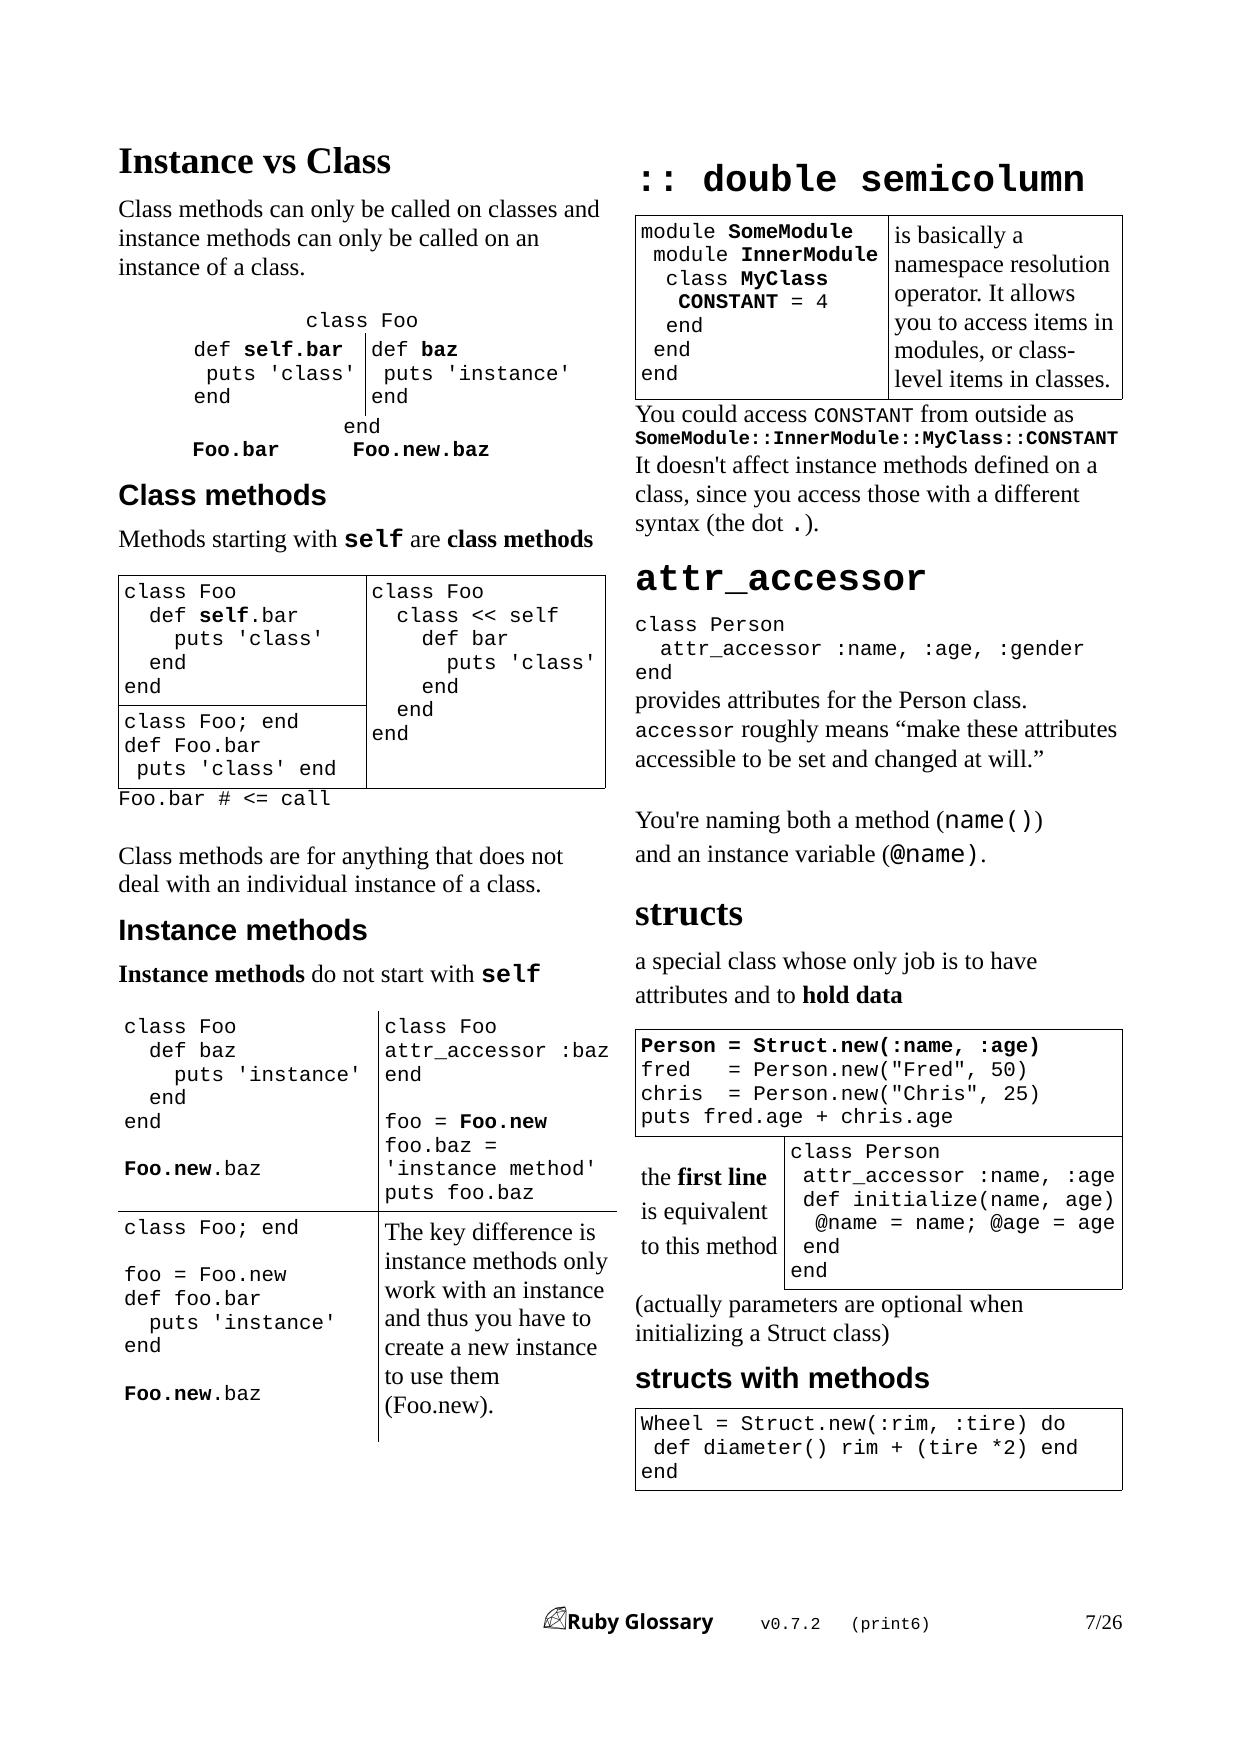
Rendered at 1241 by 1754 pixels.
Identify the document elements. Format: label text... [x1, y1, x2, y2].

table_header class Foo def self.bar puts 'class' end end [119, 576, 366, 705]
table_header def self.bar puts 'class' end [188, 333, 365, 416]
table_cell class Foo; end foo = Foo.new def foo.bar puts 'instance' end Foo.new.baz [118, 1212, 378, 1442]
table_header class Foo attr_accessor :baz end foo = Foo.new foo.baz = 'instance method' puts foo.baz [379, 1011, 617, 1211]
subtitle Instance vs Class [118, 139, 605, 182]
table_cell class Foo; end def Foo.bar puts 'class' end [119, 706, 366, 788]
text (actually parameters are optional when initializing a Struct class) [635, 1289, 1122, 1347]
subtitle attr_accessor [635, 559, 1122, 602]
subtitle structs with methods [635, 1361, 1122, 1395]
table_header class Person attr_accessor :name, :age def initialize(name, age) @name = name; @age = age end end [785, 1137, 1122, 1289]
table_header def baz puts 'instance' end [366, 333, 620, 416]
text Class methods are for anything that does not deal with an individual instance of a class. [118, 841, 605, 898]
text end [118, 416, 605, 439]
table_header Wheel = Struct.new(:rim, :tire) do def diameter() rim + (tire *2) end end [636, 1409, 1122, 1490]
table_header module SomeModule module InnerModule class MyClass CONSTANT = 4 end end end [636, 216, 888, 399]
text provides attributes for the Person class. [635, 685, 1122, 714]
subtitle :: double semicolumn [635, 160, 1122, 202]
picture [541, 1605, 567, 1630]
text class Foo [118, 309, 605, 333]
text class Person [635, 614, 1122, 638]
text end [635, 662, 1122, 685]
subtitle Instance methods [118, 913, 605, 947]
table_header the first line is equivalent to this method [635, 1137, 784, 1289]
table_header class Foo class << self def bar puts 'class' end end end [367, 576, 605, 788]
text attr_accessor :name, :age, :gender [635, 638, 1122, 662]
text Class methods can only be called on classes and instance methods can only be called on an instance of a class. [118, 194, 605, 281]
table_header class Foo def baz puts 'instance' end end Foo.new.baz [118, 1011, 378, 1211]
text Methods starting with self are class methods [118, 524, 605, 554]
table_cell The key difference is instance methods only work with an instance and thus you have to create a new instance to use them (Foo.new). [379, 1212, 617, 1442]
text accessor roughly means “make these attributes accessible to be set and changed at will.” [635, 714, 1122, 772]
text a special class whose only job is to have attributes and to hold data [635, 946, 1122, 1009]
text It doesn't affect instance methods defined on a class, since you access those with a different syntax (the dot .). [635, 450, 1122, 539]
text SomeModule::InnerModule::MyClass::CONSTANT [635, 428, 1122, 450]
text You could access CONSTANT from outside as [635, 400, 1122, 428]
text You're naming both a method (name()) [635, 801, 1122, 835]
table_header Person = Struct.new(:name, :age) fred = Person.new("Fred", 50) chris = Person.new("Chris", 25) puts fred.age + chris.age [636, 1030, 1122, 1136]
text Instance methods do not start with self [118, 959, 605, 990]
text and an instance variable (@name). [635, 835, 1122, 869]
subtitle structs [635, 890, 1122, 933]
text Foo.bar # <= call [118, 789, 605, 811]
text Foo.bar Foo.new.baz [118, 439, 605, 463]
subtitle Class methods [118, 477, 605, 511]
table_header is basically a namespace resolution operator. It allows you to access items in modules, or class-level items in classes. [889, 216, 1122, 399]
